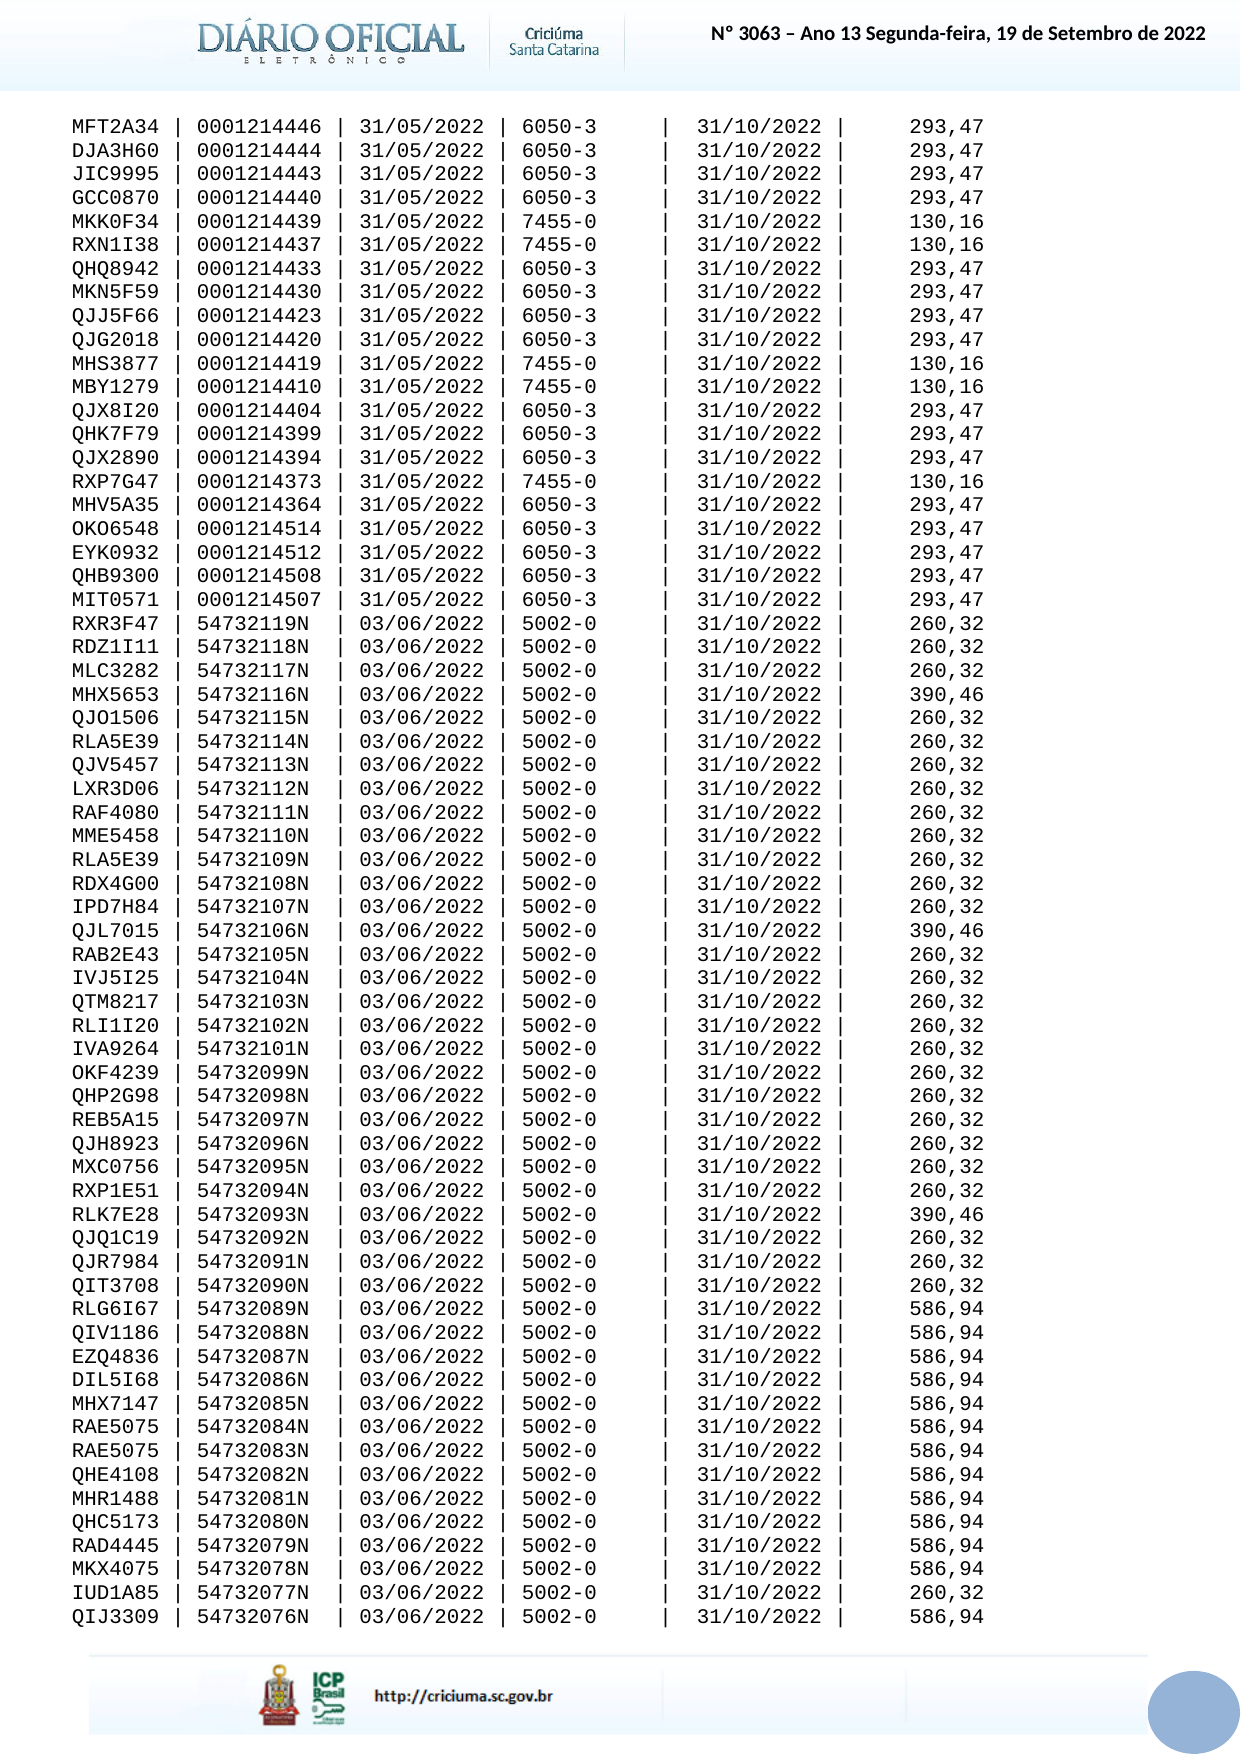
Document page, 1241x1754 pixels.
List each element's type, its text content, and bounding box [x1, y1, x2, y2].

text MHX7147 | 54732085N | 03/06/2022 | 5002-0 | 31/10/2022 | 586,94 [59, 1393, 1167, 1417]
text MKX4075 | 54732078N | 03/06/2022 | 5002-0 | 31/10/2022 | 586,94 [59, 1558, 1167, 1582]
text QHC5173 | 54732080N | 03/06/2022 | 5002-0 | 31/10/2022 | 586,94 [59, 1511, 1167, 1535]
text QIV1186 | 54732088N | 03/06/2022 | 5002-0 | 31/10/2022 | 586,94 [59, 1322, 1167, 1346]
text QJQ1C19 | 54732092N | 03/06/2022 | 5002-0 | 31/10/2022 | 260,32 [59, 1227, 1167, 1251]
text QIJ3309 | 54732076N | 03/06/2022 | 5002-0 | 31/10/2022 | 586,94 [59, 1606, 1167, 1629]
text OKF4239 | 54732099N | 03/06/2022 | 5002-0 | 31/10/2022 | 260,32 [59, 1062, 1167, 1086]
text RXR3F47 | 54732119N | 03/06/2022 | 5002-0 | 31/10/2022 | 260,32 [59, 613, 1167, 636]
text QHK7F79 | 0001214399 | 31/05/2022 | 6050-3 | 31/10/2022 | 293,47 [59, 423, 1167, 447]
text QHQ8942 | 0001214433 | 31/05/2022 | 6050-3 | 31/10/2022 | 293,47 [59, 258, 1167, 282]
text REB5A15 | 54732097N | 03/06/2022 | 5002-0 | 31/10/2022 | 260,32 [59, 1109, 1167, 1133]
text MME5458 | 54732110N | 03/06/2022 | 5002-0 | 31/10/2022 | 260,32 [59, 825, 1167, 849]
text QHE4108 | 54732082N | 03/06/2022 | 5002-0 | 31/10/2022 | 586,94 [59, 1464, 1167, 1487]
text MFT2A34 | 0001214446 | 31/05/2022 | 6050-3 | 31/10/2022 | 293,47 [59, 116, 1167, 140]
text MIT0571 | 0001214507 | 31/05/2022 | 6050-3 | 31/10/2022 | 293,47 [59, 589, 1167, 613]
text EZQ4836 | 54732087N | 03/06/2022 | 5002-0 | 31/10/2022 | 586,94 [59, 1346, 1167, 1369]
text DIL5I68 | 54732086N | 03/06/2022 | 5002-0 | 31/10/2022 | 586,94 [59, 1369, 1167, 1393]
text QJV5457 | 54732113N | 03/06/2022 | 5002-0 | 31/10/2022 | 260,32 [59, 754, 1167, 778]
text RAD4445 | 54732079N | 03/06/2022 | 5002-0 | 31/10/2022 | 586,94 [59, 1535, 1167, 1558]
text MXC0756 | 54732095N | 03/06/2022 | 5002-0 | 31/10/2022 | 260,32 [59, 1156, 1167, 1180]
text QHB9300 | 0001214508 | 31/05/2022 | 6050-3 | 31/10/2022 | 293,47 [59, 565, 1167, 589]
text MKK0F34 | 0001214439 | 31/05/2022 | 7455-0 | 31/10/2022 | 130,16 [59, 211, 1167, 234]
text QJH8923 | 54732096N | 03/06/2022 | 5002-0 | 31/10/2022 | 260,32 [59, 1133, 1167, 1156]
text RAE5075 | 54732083N | 03/06/2022 | 5002-0 | 31/10/2022 | 586,94 [59, 1440, 1167, 1464]
text MHR1488 | 54732081N | 03/06/2022 | 5002-0 | 31/10/2022 | 586,94 [59, 1487, 1167, 1511]
text IVA9264 | 54732101N | 03/06/2022 | 5002-0 | 31/10/2022 | 260,32 [59, 1038, 1167, 1062]
text IPD7H84 | 54732107N | 03/06/2022 | 5002-0 | 31/10/2022 | 260,32 [59, 896, 1167, 920]
text MHX5653 | 54732116N | 03/06/2022 | 5002-0 | 31/10/2022 | 390,46 [59, 683, 1167, 707]
text RAF4080 | 54732111N | 03/06/2022 | 5002-0 | 31/10/2022 | 260,32 [59, 802, 1167, 825]
text EYK0932 | 0001214512 | 31/05/2022 | 6050-3 | 31/10/2022 | 293,47 [59, 542, 1167, 565]
text MBY1279 | 0001214410 | 31/05/2022 | 7455-0 | 31/10/2022 | 130,16 [59, 376, 1167, 400]
text RXP1E51 | 54732094N | 03/06/2022 | 5002-0 | 31/10/2022 | 260,32 [59, 1180, 1167, 1204]
text DJA3H60 | 0001214444 | 31/05/2022 | 6050-3 | 31/10/2022 | 293,47 [59, 140, 1167, 163]
text QJO1506 | 54732115N | 03/06/2022 | 5002-0 | 31/10/2022 | 260,32 [59, 707, 1167, 731]
text OKO6548 | 0001214514 | 31/05/2022 | 6050-3 | 31/10/2022 | 293,47 [59, 518, 1167, 542]
text IUD1A85 | 54732077N | 03/06/2022 | 5002-0 | 31/10/2022 | 260,32 [59, 1582, 1167, 1606]
text RAE5075 | 54732084N | 03/06/2022 | 5002-0 | 31/10/2022 | 586,94 [59, 1417, 1167, 1440]
text RXP7G47 | 0001214373 | 31/05/2022 | 7455-0 | 31/10/2022 | 130,16 [59, 471, 1167, 494]
text JIC9995 | 0001214443 | 31/05/2022 | 6050-3 | 31/10/2022 | 293,47 [59, 163, 1167, 187]
text RLA5E39 | 54732109N | 03/06/2022 | 5002-0 | 31/10/2022 | 260,32 [59, 849, 1167, 873]
text QJJ5F66 | 0001214423 | 31/05/2022 | 6050-3 | 31/10/2022 | 293,47 [59, 305, 1167, 329]
text MLC3282 | 54732117N | 03/06/2022 | 5002-0 | 31/10/2022 | 260,32 [59, 660, 1167, 683]
text QHP2G98 | 54732098N | 03/06/2022 | 5002-0 | 31/10/2022 | 260,32 [59, 1086, 1167, 1109]
text RLA5E39 | 54732114N | 03/06/2022 | 5002-0 | 31/10/2022 | 260,32 [59, 731, 1167, 754]
text RLI1I20 | 54732102N | 03/06/2022 | 5002-0 | 31/10/2022 | 260,32 [59, 1014, 1167, 1038]
text GCC0870 | 0001214440 | 31/05/2022 | 6050-3 | 31/10/2022 | 293,47 [59, 187, 1167, 211]
text RLK7E28 | 54732093N | 03/06/2022 | 5002-0 | 31/10/2022 | 390,46 [59, 1204, 1167, 1227]
text RLG6I67 | 54732089N | 03/06/2022 | 5002-0 | 31/10/2022 | 586,94 [59, 1298, 1167, 1322]
text RAB2E43 | 54732105N | 03/06/2022 | 5002-0 | 31/10/2022 | 260,32 [59, 944, 1167, 967]
text MHV5A35 | 0001214364 | 31/05/2022 | 6050-3 | 31/10/2022 | 293,47 [59, 494, 1167, 518]
text MKN5F59 | 0001214430 | 31/05/2022 | 6050-3 | 31/10/2022 | 293,47 [59, 282, 1167, 305]
text QIT3708 | 54732090N | 03/06/2022 | 5002-0 | 31/10/2022 | 260,32 [59, 1275, 1167, 1298]
text QJX8I20 | 0001214404 | 31/05/2022 | 6050-3 | 31/10/2022 | 293,47 [59, 400, 1167, 423]
text QJG2018 | 0001214420 | 31/05/2022 | 6050-3 | 31/10/2022 | 293,47 [59, 329, 1167, 352]
text QJR7984 | 54732091N | 03/06/2022 | 5002-0 | 31/10/2022 | 260,32 [59, 1251, 1167, 1275]
text RDZ1I11 | 54732118N | 03/06/2022 | 5002-0 | 31/10/2022 | 260,32 [59, 636, 1167, 660]
text IVJ5I25 | 54732104N | 03/06/2022 | 5002-0 | 31/10/2022 | 260,32 [59, 967, 1167, 991]
text LXR3D06 | 54732112N | 03/06/2022 | 5002-0 | 31/10/2022 | 260,32 [59, 778, 1167, 802]
text QJL7015 | 54732106N | 03/06/2022 | 5002-0 | 31/10/2022 | 390,46 [59, 920, 1167, 944]
text RDX4G00 | 54732108N | 03/06/2022 | 5002-0 | 31/10/2022 | 260,32 [59, 873, 1167, 896]
text QJX2890 | 0001214394 | 31/05/2022 | 6050-3 | 31/10/2022 | 293,47 [59, 447, 1167, 471]
text QTM8217 | 54732103N | 03/06/2022 | 5002-0 | 31/10/2022 | 260,32 [59, 991, 1167, 1014]
text RXN1I38 | 0001214437 | 31/05/2022 | 7455-0 | 31/10/2022 | 130,16 [59, 234, 1167, 258]
text MHS3877 | 0001214419 | 31/05/2022 | 7455-0 | 31/10/2022 | 130,16 [59, 352, 1167, 376]
